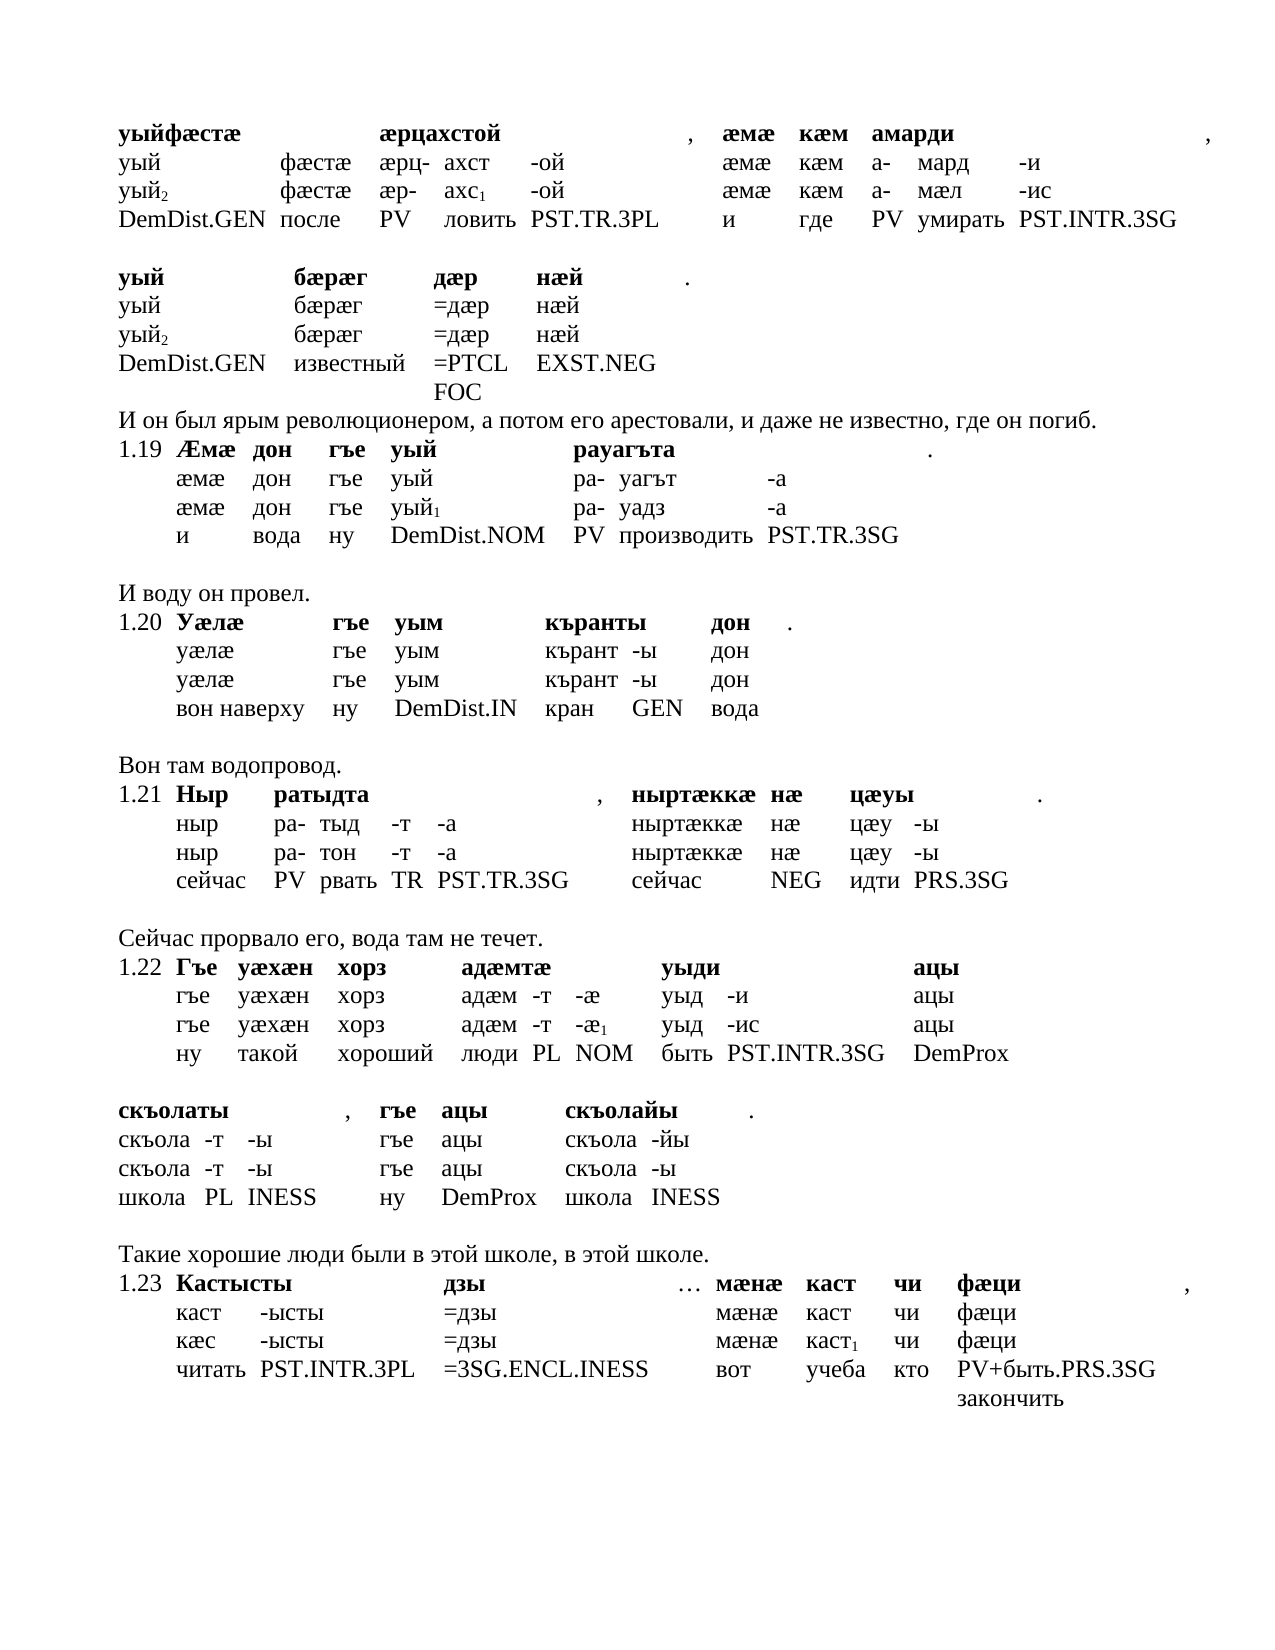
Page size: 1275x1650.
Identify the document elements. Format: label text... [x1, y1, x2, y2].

text кърант [545, 664, 618, 693]
text -ы [632, 664, 683, 693]
text кърант [545, 636, 618, 664]
text -т [204, 1153, 233, 1182]
text чи [893, 1297, 929, 1326]
text дон [711, 636, 759, 664]
text ра- [274, 837, 306, 866]
text уыд [661, 981, 713, 1009]
text DemDist.GEN [118, 204, 266, 233]
text ацы [913, 1009, 1009, 1038]
text кран [545, 693, 618, 722]
text И он был ярым революционером, а потом его арестовали, и даже не известно, где он погиб. [118, 406, 1249, 434]
text бæрæг [294, 319, 406, 348]
text æрцахстой [379, 118, 673, 147]
text читать [176, 1354, 246, 1383]
text сейчас [176, 866, 246, 894]
text вода [253, 521, 301, 549]
text хорз [337, 1009, 433, 1038]
text рвать [319, 866, 377, 894]
text . [684, 262, 705, 291]
text уый2 [118, 176, 266, 204]
text где [799, 204, 844, 233]
text =дæр [433, 291, 508, 319]
text PST.INTR.3PL [260, 1354, 416, 1383]
text =дзы [443, 1297, 649, 1326]
text нæй [536, 262, 670, 291]
text гъе [328, 463, 363, 492]
text PV+быть.PRS.3SG [957, 1354, 1156, 1383]
text гъе [379, 1153, 414, 1182]
text гъе [332, 664, 367, 693]
text DemProx [441, 1182, 537, 1211]
text адæмтæ [461, 952, 647, 981]
text уым [394, 664, 517, 693]
text дæр [433, 262, 522, 291]
text DemProx [913, 1038, 1009, 1067]
text цæуы [849, 779, 1023, 808]
text гъе [328, 492, 363, 521]
text хороший [337, 1038, 433, 1067]
text ацы [913, 981, 1009, 1009]
text PV [379, 204, 430, 233]
text -т [391, 808, 423, 837]
text уый [118, 147, 266, 176]
text фæци [957, 1268, 1170, 1297]
text ра- [573, 492, 605, 521]
text PST.INTR.3SG [727, 1038, 885, 1067]
text фæстæ [280, 147, 352, 176]
text и [722, 204, 771, 233]
text гъе [328, 434, 377, 463]
text -ы [247, 1124, 317, 1153]
text ныр [176, 808, 246, 837]
text 1.19 [118, 434, 162, 463]
text уыди [661, 952, 899, 981]
text каст [176, 1297, 246, 1326]
text уым [394, 636, 517, 664]
text æмæ [722, 176, 771, 204]
text нæй [536, 291, 656, 319]
text -а [767, 463, 899, 492]
text INESS [247, 1182, 317, 1211]
text -ы [247, 1153, 317, 1182]
text фæци [957, 1297, 1156, 1326]
text мæнæ [716, 1326, 778, 1354]
text PL [532, 1038, 561, 1067]
text мæнæ [716, 1268, 792, 1297]
text скъола [565, 1153, 637, 1182]
text умирать [917, 204, 1005, 233]
text Æмæ [176, 434, 239, 463]
text а- [871, 176, 903, 204]
text -т [204, 1124, 233, 1153]
text ну [332, 693, 367, 722]
text кæм [799, 147, 844, 176]
text адæм [461, 1009, 518, 1038]
text ацы [913, 952, 1023, 981]
text PL [204, 1182, 233, 1211]
text скъола [118, 1153, 191, 1182]
text Такие хорошие люди были в этой школе, в этой школе. [118, 1239, 1249, 1268]
text амарди [871, 118, 1191, 147]
text -а [437, 837, 569, 866]
text =3SG.ENCL.INESS [443, 1354, 649, 1383]
text æрц- [379, 147, 430, 176]
text -ы [632, 636, 683, 664]
text кæс [176, 1326, 246, 1354]
text гъе [176, 1009, 210, 1038]
text DemDist.NOM [390, 521, 545, 549]
text PST.TR.3SG [767, 521, 899, 549]
text ра- [573, 463, 605, 492]
text ахс1 [444, 176, 517, 204]
text ахст [444, 147, 517, 176]
text адæм [461, 981, 518, 1009]
text уæхæн [238, 952, 323, 981]
text -ысты [260, 1297, 416, 1326]
text къранты [545, 607, 697, 636]
text после [280, 204, 352, 233]
text ныртæккæ [631, 779, 757, 808]
text дон [711, 664, 759, 693]
text -ы [914, 808, 1009, 837]
text -т [532, 1009, 561, 1038]
text вода [711, 693, 759, 722]
text ну [379, 1182, 414, 1211]
text уагът [619, 463, 753, 492]
text ну [176, 1038, 210, 1067]
text чи [893, 1326, 929, 1354]
text известный [294, 348, 406, 377]
text каст [806, 1297, 866, 1326]
text уый2 [118, 319, 266, 348]
text -и [727, 981, 885, 1009]
text школа [565, 1182, 637, 1211]
text уыйфæстæ [118, 118, 365, 147]
text уый [390, 463, 545, 492]
text ацы [441, 1124, 537, 1153]
text -т [532, 981, 561, 1009]
text кæм [799, 176, 844, 204]
text -ы [914, 837, 1009, 866]
text каст1 [806, 1326, 866, 1354]
text ныртæккæ [631, 837, 743, 866]
text Гъе [176, 952, 224, 981]
text Вон там водопровод. [118, 751, 1249, 779]
text гъе [379, 1124, 414, 1153]
text дон [253, 463, 301, 492]
text мæл [917, 176, 1005, 204]
text -æ [575, 981, 633, 1009]
text гъе [332, 636, 367, 664]
text PRS.3SG [914, 866, 1009, 894]
text TR [391, 866, 423, 894]
text DemDist.IN [394, 693, 517, 722]
text . [748, 1096, 769, 1124]
text быть [661, 1038, 713, 1067]
text 1.22 [118, 952, 162, 981]
text PST.TR.3PL [530, 204, 660, 233]
text чи [893, 1268, 943, 1297]
text кæм [799, 118, 858, 147]
text бæрæг [294, 262, 419, 291]
text -ис [727, 1009, 885, 1038]
text 1.20 [118, 607, 162, 636]
text уый1 [390, 492, 545, 521]
text дзы [443, 1268, 663, 1297]
text нæй [536, 319, 656, 348]
text -и [1019, 147, 1177, 176]
text тон [319, 837, 377, 866]
text рауагъта [573, 434, 913, 463]
text Кастысты [176, 1268, 429, 1297]
text =дзы [443, 1326, 649, 1354]
text æмæ [176, 492, 225, 521]
text Ныр [176, 779, 260, 808]
text , [597, 779, 618, 808]
text FOC [433, 377, 522, 406]
text -а [767, 492, 899, 521]
text уæлæ [176, 636, 305, 664]
text , [344, 1096, 366, 1124]
text -т [391, 837, 423, 866]
text уæлæ [176, 664, 305, 693]
text уæхæн [238, 981, 309, 1009]
text каст [806, 1268, 880, 1297]
text хорз [337, 952, 447, 981]
text ну [328, 521, 363, 549]
text PV [871, 204, 903, 233]
text -а [437, 808, 569, 837]
text =дæр [433, 319, 508, 348]
text сейчас [631, 866, 743, 894]
text хорз [337, 981, 433, 1009]
text -ысты [260, 1326, 416, 1354]
text уым [394, 607, 531, 636]
text ацы [441, 1096, 551, 1124]
text уый [118, 262, 280, 291]
text Уæлæ [176, 607, 318, 636]
text ныр [176, 837, 246, 866]
text æмæ [722, 147, 771, 176]
text INESS [651, 1182, 721, 1211]
text скъолаты [118, 1096, 331, 1124]
text цæу [849, 808, 900, 837]
text Сейчас прорвало его, вода там не течет. [118, 923, 1249, 952]
text 1.21 [118, 779, 162, 808]
text =PTCL [433, 348, 508, 377]
text , [687, 118, 708, 147]
text ловить [444, 204, 517, 233]
text -ой [530, 147, 660, 176]
text ра- [274, 808, 306, 837]
text вон наверху [176, 693, 305, 722]
text æр- [379, 176, 430, 204]
text , [1205, 118, 1226, 147]
text ацы [441, 1153, 537, 1182]
text дон [253, 492, 301, 521]
text скъола [118, 1124, 191, 1153]
text бæрæг [294, 291, 406, 319]
text школа [118, 1182, 191, 1211]
text скъолайы [565, 1096, 734, 1124]
text NEG [770, 866, 822, 894]
text GEN [632, 693, 683, 722]
text æмæ [176, 463, 225, 492]
text мард [917, 147, 1005, 176]
text кто [893, 1354, 929, 1383]
text NOM [575, 1038, 633, 1067]
text нæ [770, 837, 822, 866]
text дон [711, 607, 773, 636]
text дон [253, 434, 315, 463]
text уæхæн [238, 1009, 309, 1038]
text PV [274, 866, 306, 894]
text учеба [806, 1354, 866, 1383]
text -ис [1019, 176, 1177, 204]
text уадз [619, 492, 753, 521]
text фæстæ [280, 176, 352, 204]
text -ой [530, 176, 660, 204]
text . [1037, 779, 1058, 808]
text ныртæккæ [631, 808, 743, 837]
text цæу [849, 837, 900, 866]
text гъе [332, 607, 381, 636]
text а- [871, 147, 903, 176]
text уый [390, 434, 559, 463]
text уый [118, 291, 266, 319]
text . [927, 434, 948, 463]
text производить [619, 521, 753, 549]
text скъола [565, 1124, 637, 1153]
text -ы [651, 1153, 721, 1182]
text люди [461, 1038, 518, 1067]
text нæ [770, 808, 822, 837]
text закончить [957, 1383, 1170, 1412]
text вот [716, 1354, 778, 1383]
text ратыдта [274, 779, 583, 808]
text . [787, 607, 808, 636]
text … [677, 1268, 702, 1297]
text и [176, 521, 225, 549]
text -йы [651, 1124, 721, 1153]
text æмæ [722, 118, 785, 147]
text тыд [319, 808, 377, 837]
text DemDist.GEN [118, 348, 266, 377]
text нæ [770, 779, 836, 808]
text EXST.NEG [536, 348, 656, 377]
text гъе [379, 1096, 427, 1124]
text уыд [661, 1009, 713, 1038]
text 1.23 [118, 1268, 162, 1297]
text мæнæ [716, 1297, 778, 1326]
text PST.TR.3SG [437, 866, 569, 894]
text И воду он провел. [118, 578, 1249, 607]
text такой [238, 1038, 309, 1067]
text PV [573, 521, 605, 549]
text фæци [957, 1326, 1156, 1354]
text идти [849, 866, 900, 894]
text , [1184, 1268, 1205, 1297]
text PST.INTR.3SG [1019, 204, 1177, 233]
text гъе [176, 981, 210, 1009]
text -æ1 [575, 1009, 633, 1038]
